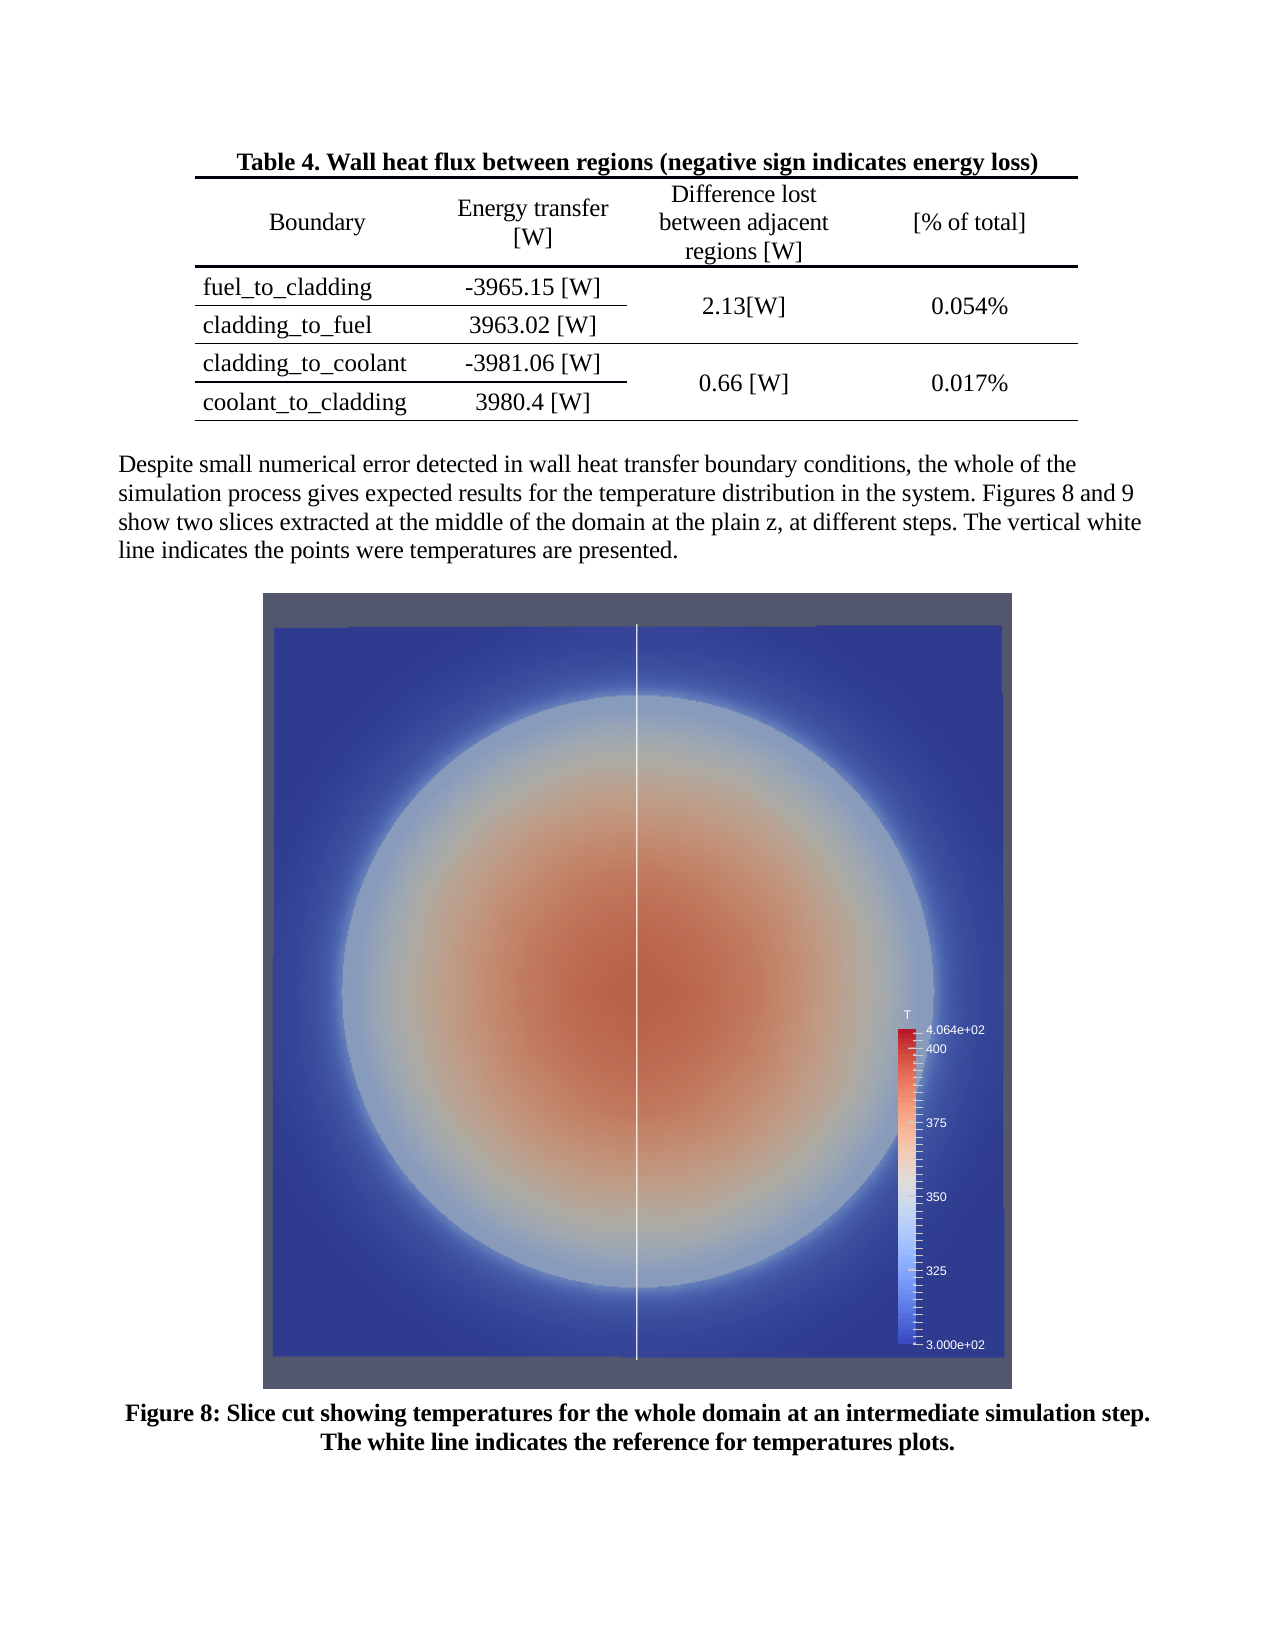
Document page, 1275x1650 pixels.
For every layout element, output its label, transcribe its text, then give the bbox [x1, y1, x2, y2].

table_cell 3980.4 [W] [439, 383, 627, 419]
table_cell -3981.06 [W] [439, 344, 627, 381]
text Figure 8: Slice cut showing temperatures for the whole domain at an intermediate simulation step. The white line indicates the reference for temperatures plots. [118, 1398, 1157, 1456]
table_cell 2.13[W] [627, 268, 861, 343]
table_header [% of total] [861, 179, 1078, 265]
table_header Boundary [195, 179, 439, 265]
table_cell fuel_to_cladding [195, 268, 439, 305]
text Despite small numerical error detected in wall heat transfer boundary conditions, the whole of the simulation process gives expected results for the temperature distribution in the system. Figures 8 and 9 show two slices extracted at the middle of the domain at the plain z, at different steps. The vertical white line indicates the points were temperatures are presented. [118, 449, 1157, 564]
table_header Difference lost between adjacent regions [W] [627, 179, 861, 265]
table_cell cladding_to_fuel [195, 306, 439, 343]
table_cell -3965.15 [W] [439, 268, 627, 305]
table_cell coolant_to_cladding [195, 383, 439, 419]
table_cell 0.66 [W] [627, 344, 861, 419]
table_cell 0.054% [861, 268, 1078, 343]
table_cell 3963.02 [W] [439, 306, 627, 343]
table_cell cladding_to_coolant [195, 344, 439, 381]
table_header Energy transfer [W] [439, 179, 627, 265]
text Table 4. Wall heat flux between regions (negative sign indicates energy loss) [118, 147, 1157, 176]
table_cell 0.017% [861, 344, 1078, 419]
